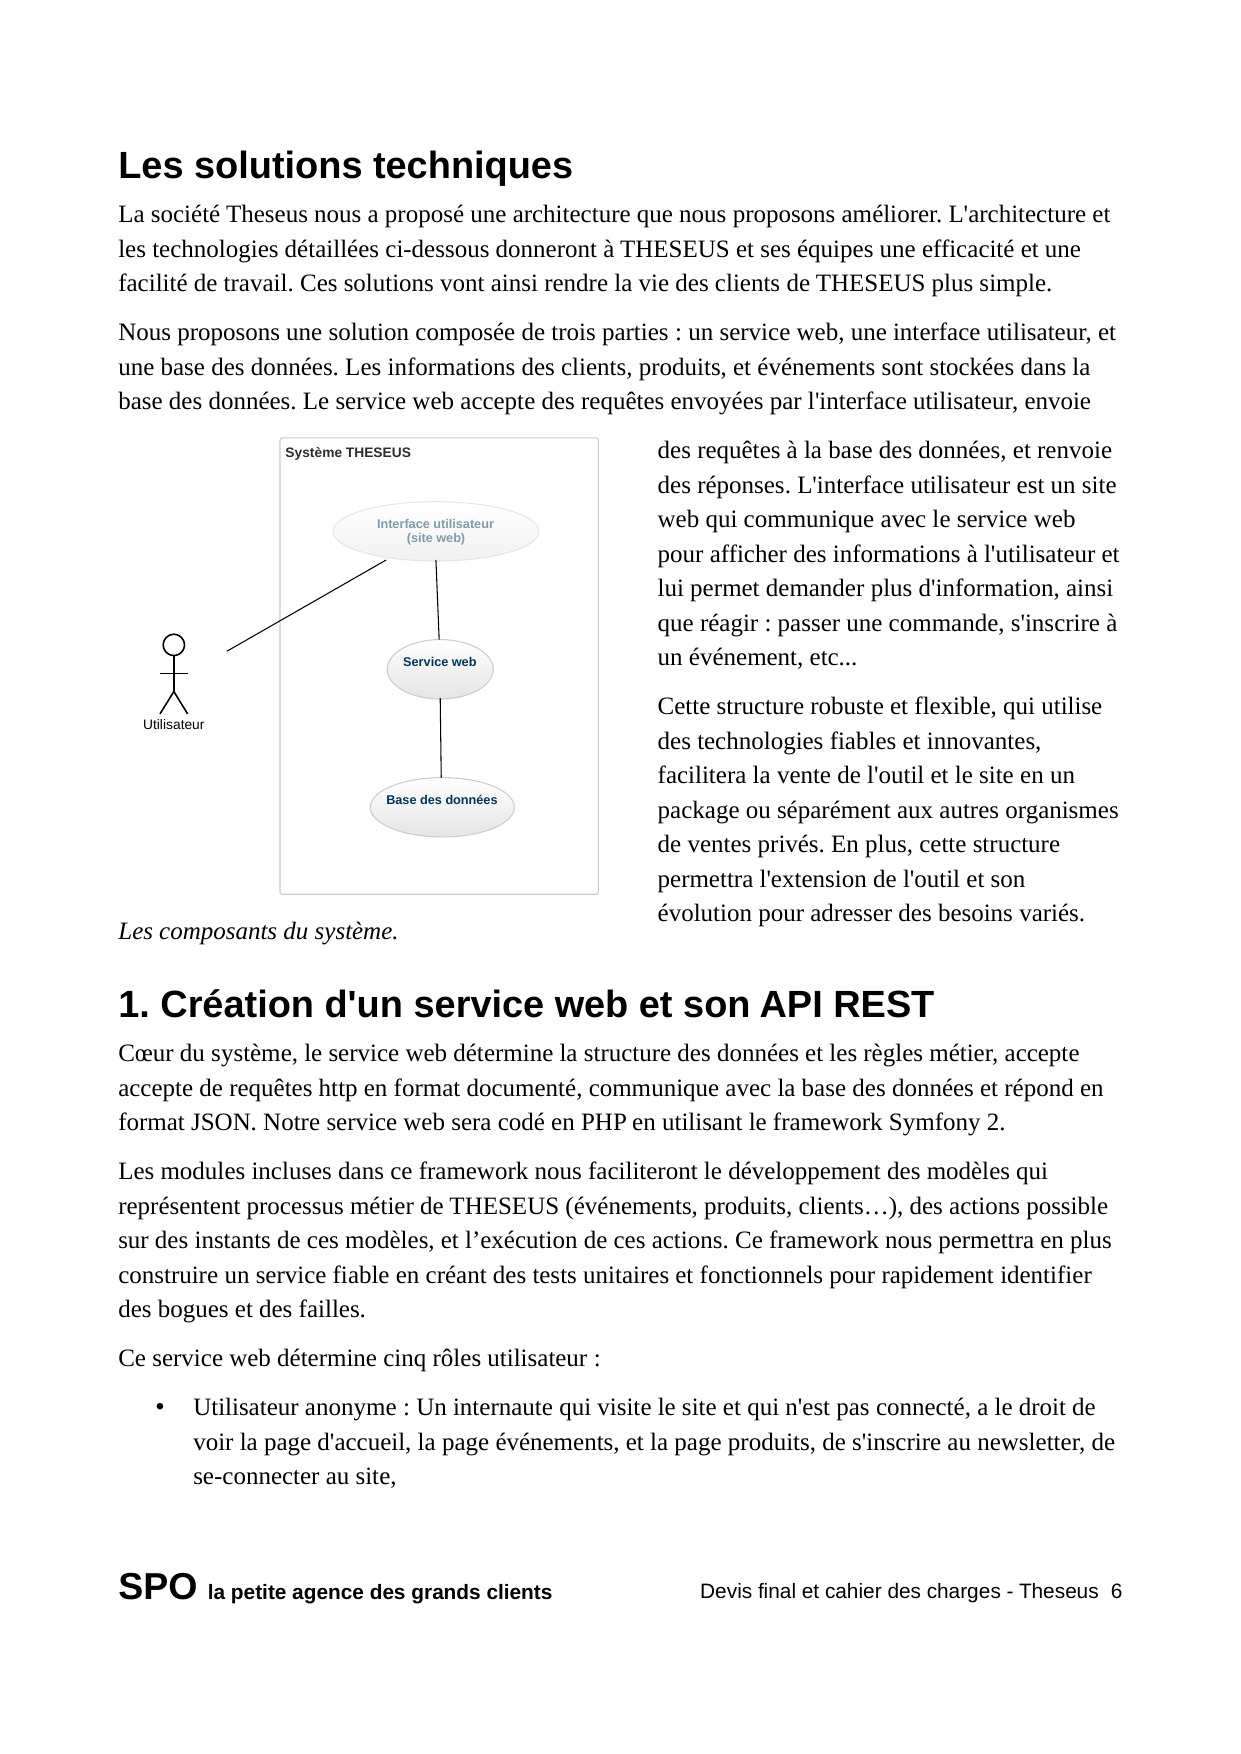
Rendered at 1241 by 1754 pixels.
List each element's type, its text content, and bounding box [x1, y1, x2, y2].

text La société Theseus nous a proposé une architecture que nous proposons améliorer. L'architecture et les technologies détaillées ci-dessous donneront à THESEUS et ses équipes une efficacité et une facilité de travail. Ces solutions vont ainsi rendre la vie des clients de THESEUS plus simple. [118, 199, 1122, 297]
text Nous proposons une solution composée de trois parties : un service web, une interface utilisateur, et une base des données. Les informations des clients, produits, et événements sont stockées dans la base des données. Le service web accepte des requêtes envoyées par l'interface utilisateur, envoie [118, 317, 1122, 415]
text Cœur du système, le service web détermine la structure des données et les règles métier, accepte accepte de requêtes http en format documenté, communique avec la base des données et répond en format JSON. Notre service web sera codé en PHP en utilisant le framework Symfony 2. [118, 1038, 1122, 1136]
text Ce service web détermine cinq rôles utilisateur : [118, 1343, 1122, 1372]
text Les modules incluses dans ce framework nous faciliteront le développement des modèles qui représentent processus métier de THESEUS (événements, produits, clients…), des actions possible sur des instants de ces modèles, et l’exécution de ces actions. Ce framework nous permettra en plus construire un service fiable en créant des tests unitaires et fonctionnels pour rapidement identifier des bogues et des failles. [118, 1156, 1122, 1323]
subtitle Les solutions techniques [118, 143, 1122, 187]
table_header Les composants du système. [118, 435, 620, 957]
list Utilisateur anonyme : Un internaute qui visite le site et qui n'est pas connecté, a le droit de voir la page d'accueil, la page événements, et la page produits, de s'inscrire au newsletter, de se-connecter au site, [156, 1392, 1122, 1490]
subtitle 1. Création d'un service web et son API REST [118, 982, 1122, 1026]
table_header des requêtes à la base des données, et renvoie des réponses. L'interface utilisateur est un site web qui communique avec le service web pour afficher des informations à l'utilisateur et lui permet demander plus d'information, ainsi que réagir : passer une commande, s'inscrire à un événement, etc... Cette structure robuste et flexible, qui utilise des technologies fiables et innovantes, facilitera la vente de l'outil et le site en un package ou séparément aux autres organismes de ventes privés. En plus, cette structure permettra l'extension de l'outil et son évolution pour adresser des besoins variés. [620, 435, 1122, 957]
